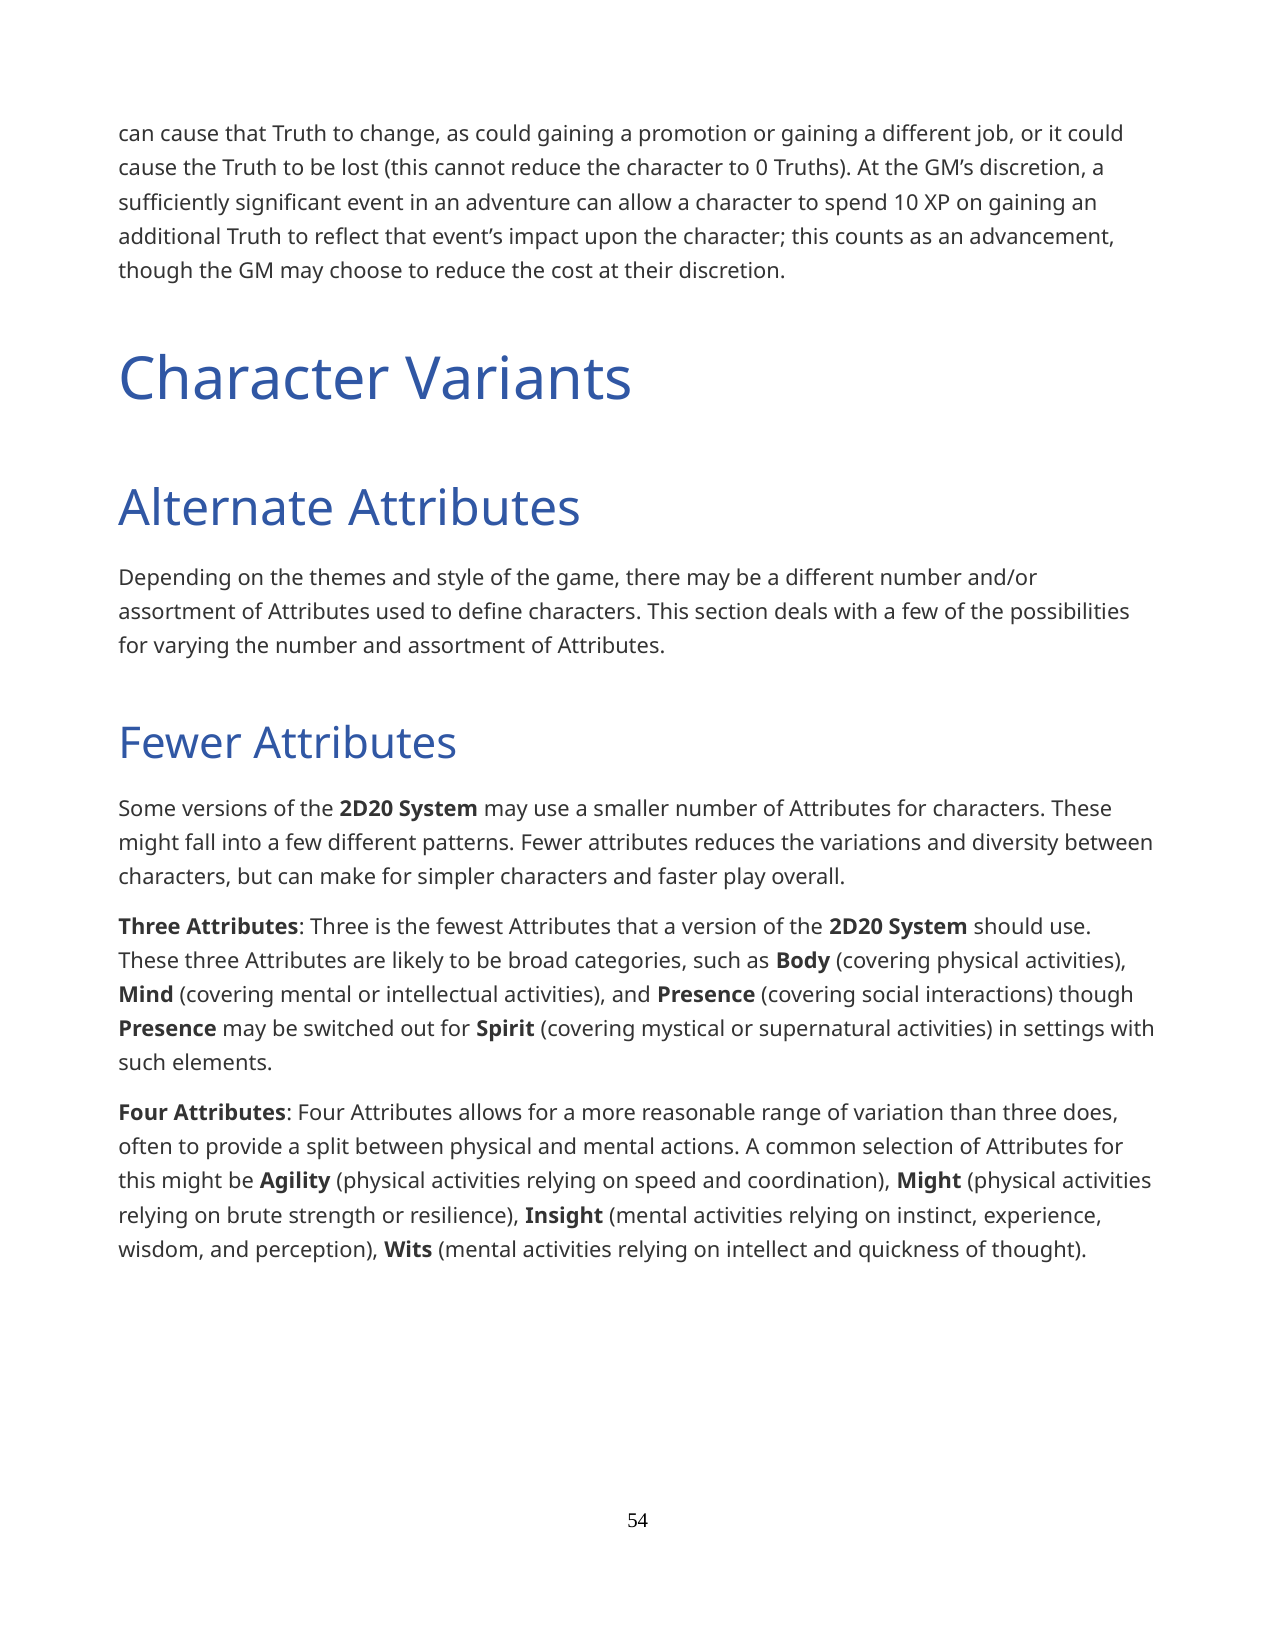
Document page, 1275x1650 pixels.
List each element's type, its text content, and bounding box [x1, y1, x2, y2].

text Four Attributes: Four Attributes allows for a more reasonable range of variation than three does, often to provide a split between physical and mental actions. A common selection of Attributes for this might be Agility (physical activities relying on speed and coordination), Might (physical activities relying on brute strength or resilience), Insight (mental activities relying on instinct, experience, wisdom, and perception), Wits (mental activities relying on intellect and quickness of thought). [118, 1097, 1157, 1264]
subtitle Alternate Attributes [118, 472, 1157, 540]
text can cause that Truth to change, as could gaining a promotion or gaining a different job, or it could cause the Truth to be lost (this cannot reduce the character to 0 Truths). At the GM’s discretion, a sufficiently significant event in an adventure can allow a character to spend 10 XP on gaining an additional Truth to reflect that event’s impact upon the character; this counts as an advancement, though the GM may choose to reduce the cost at their discretion. [118, 118, 1157, 284]
subtitle Character Variants [118, 336, 1157, 417]
text Depending on the themes and style of the game, there may be a different number and/or assortment of Attributes used to define characters. This section deals with a few of the possibilities for varying the number and assortment of Attributes. [118, 562, 1157, 660]
text Three Attributes: Three is the fewest Attributes that a version of the 2D20 System should use. These three Attributes are likely to be broad categories, such as Body (covering physical activities), Mind (covering mental or intellectual activities), and Presence (covering social interactions) though Presence may be switched out for Spirit (covering mystical or supernatural activities) in settings with such elements. [118, 911, 1157, 1077]
text Some versions of the 2D20 System may use a smaller number of Attributes for characters. These might fall into a few different patterns. Fewer attributes reduces the variations and diversity between characters, but can make for simpler characters and faster play overall. [118, 793, 1157, 891]
subtitle Fewer Attributes [118, 711, 1157, 771]
